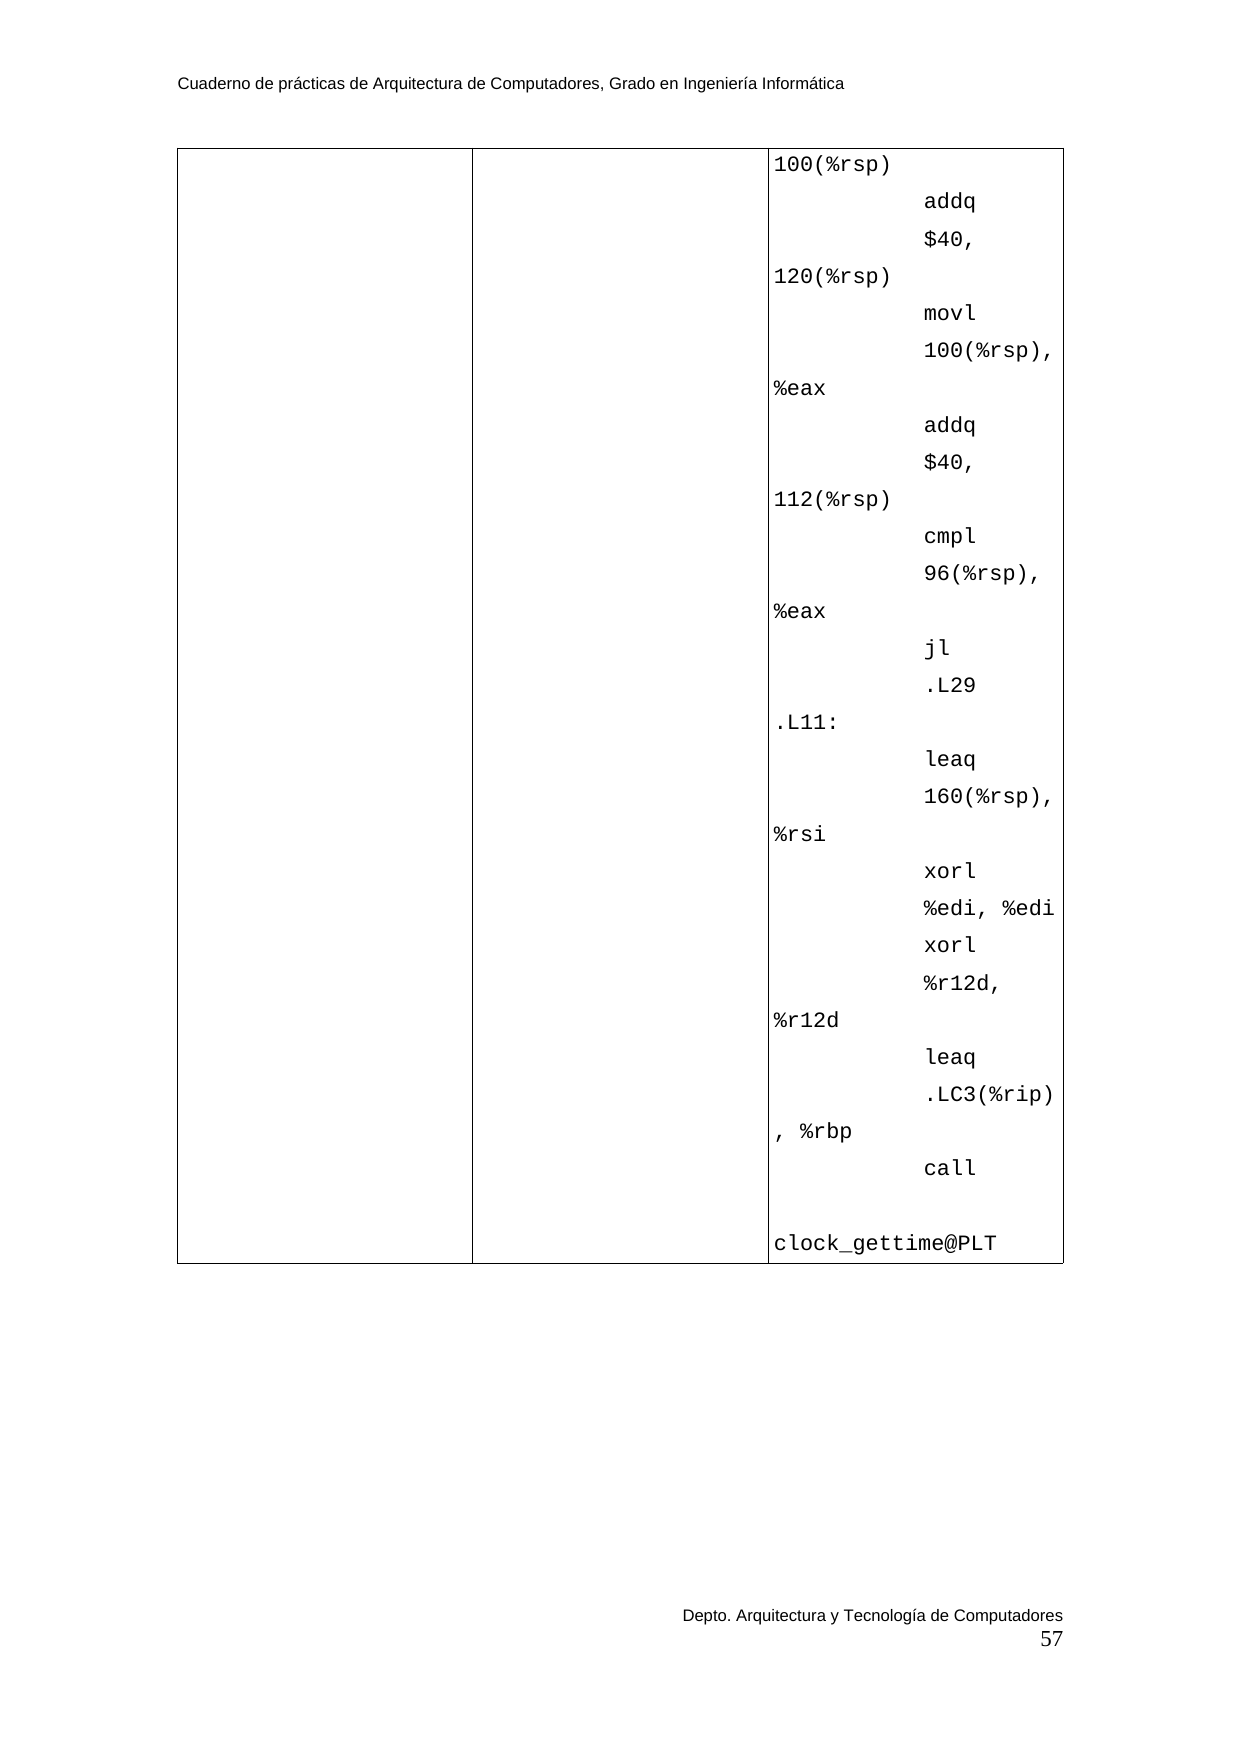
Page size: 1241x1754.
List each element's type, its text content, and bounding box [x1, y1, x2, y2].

table_cell 100(%rsp) addq $40, 120(%rsp) movl 100(%rsp), %eax addq $40, 112(%rsp) cmpl 96(%rsp), %eax jl .L29 .L11: leaq 160(%rsp), %rsi xorl %edi, %edi xorl %r12d, %r12d leaq .LC3(%rip), %rbp call clock_gettime@PLT [769, 149, 1063, 1262]
table_cell [473, 149, 768, 1262]
table_cell [178, 149, 472, 1262]
